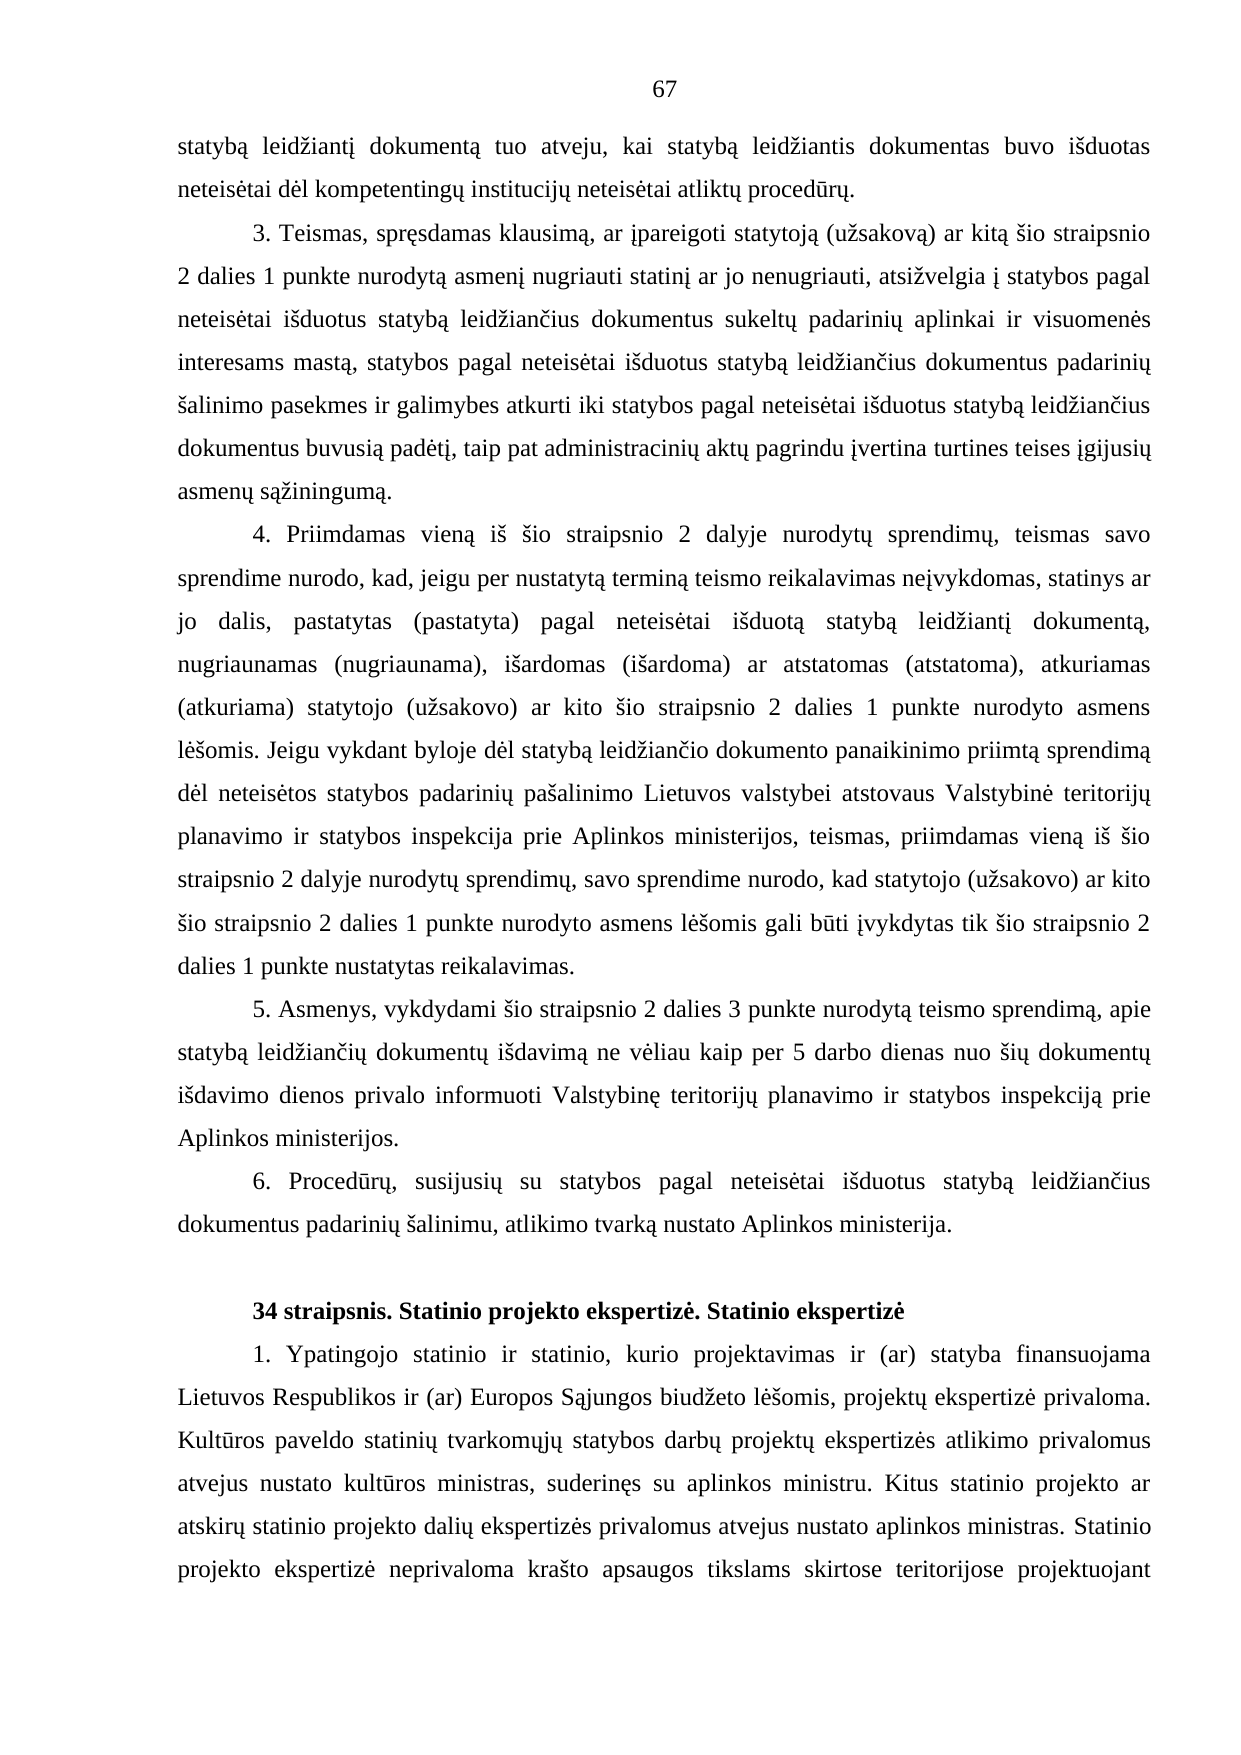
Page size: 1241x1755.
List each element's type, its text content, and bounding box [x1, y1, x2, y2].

text 34 straipsnis. Statinio projekto ekspertizė. Statinio ekspertizė [177, 1296, 1152, 1324]
text 5. Asmenys, vykdydami šio straipsnio 2 dalies 3 punkte nurodytą teismo sprendimą, apie statybą leidžiančių dokumentų išdavimą ne vėliau kaip per 5 darbo dienas nuo šių dokumentų išdavimo dienos privalo informuoti Valstybinę teritorijų planavimo ir statybos inspekciją prie Aplinkos ministerijos. [177, 994, 1152, 1152]
text 3. Teismas, spręsdamas klausimą, ar įpareigoti statytoją (užsakovą) ar kitą šio straipsnio 2 dalies 1 punkte nurodytą asmenį nugriauti statinį ar jo nenugriauti, atsižvelgia į statybos pagal neteisėtai išduotus statybą leidžiančius dokumentus sukeltų padarinių aplinkai ir visuomenės interesams mastą, statybos pagal neteisėtai išduotus statybą leidžiančius dokumentus padarinių šalinimo pasekmes ir galimybes atkurti iki statybos pagal neteisėtai išduotus statybą leidžiančius dokumentus buvusią padėtį, taip pat administracinių aktų pagrindu įvertina turtines teises įgijusių asmenų sąžiningumą. [177, 218, 1152, 505]
text 1. Ypatingojo statinio ir statinio, kurio projektavimas ir (ar) statyba finansuojama Lietuvos Respublikos ir (ar) Europos Sąjungos biudžeto lėšomis, projektų ekspertizė privaloma. Kultūros paveldo statinių tvarkomųjų statybos darbų projektų ekspertizės atlikimo privalomus atvejus nustato kultūros ministras, suderinęs su aplinkos ministru. Kitus statinio projekto ar atskirų statinio projekto dalių ekspertizės privalomus atvejus nustato aplinkos ministras. Statinio projekto ekspertizė neprivaloma krašto apsaugos tikslams skirtose teritorijose projektuojant [177, 1339, 1152, 1583]
text 4. Priimdamas vieną iš šio straipsnio 2 dalyje nurodytų sprendimų, teismas savo sprendime nurodo, kad, jeigu per nustatytą terminą teismo reikalavimas neįvykdomas, statinys ar jo dalis, pastatytas (pastatyta) pagal neteisėtai išduotą statybą leidžiantį dokumentą, nugriaunamas (nugriaunama), išardomas (išardoma) ar atstatomas (atstatoma), atkuriamas (atkuriama) statytojo (užsakovo) ar kito šio straipsnio 2 dalies 1 punkte nurodyto asmens lėšomis. Jeigu vykdant byloje dėl statybą leidžiančio dokumento panaikinimo priimtą sprendimą dėl neteisėtos statybos padarinių pašalinimo Lietuvos valstybei atstovaus Valstybinė teritorijų planavimo ir statybos inspekcija prie Aplinkos ministerijos, teismas, priimdamas vieną iš šio straipsnio 2 dalyje nurodytų sprendimų, savo sprendime nurodo, kad statytojo (užsakovo) ar kito šio straipsnio 2 dalies 1 punkte nurodyto asmens lėšomis gali būti įvykdytas tik šio straipsnio 2 dalies 1 punkte nustatytas reikalavimas. [177, 519, 1152, 979]
text statybą leidžiantį dokumentą tuo atveju, kai statybą leidžiantis dokumentas buvo išduotas neteisėtai dėl kompetentingų institucijų neteisėtai atliktų procedūrų. [177, 131, 1152, 203]
text 6. Procedūrų, susijusių su statybos pagal neteisėtai išduotus statybą leidžiančius dokumentus padarinių šalinimu, atlikimo tvarką nustato Aplinkos ministerija. [177, 1166, 1152, 1238]
